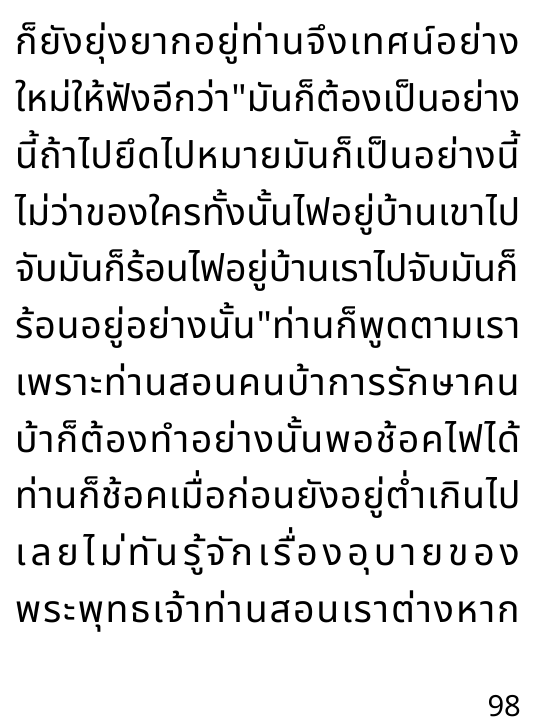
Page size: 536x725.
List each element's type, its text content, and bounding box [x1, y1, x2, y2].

text ก็ยังยุ่งยากอยู่ท่านจึงเทศน์อย่างใหม่ให้ฟังอีกว่า"มันก็ต้องเป็นอย่างนี้ถ้าไปยึดไปหมายมันก็เป็นอย่างนี้ไม่ว่าของใครทั้งนั้นไฟอยู่บ้านเขาไปจับมันก็ร้อนไฟอยู่บ้านเราไปจับมันก็ร้อนอยู่อย่างนั้น"ท่านก็พูดตามเราเพราะท่านสอนคนบ้าการรักษาคนบ้าก็ต้องทำอย่างนั้นพอช้อคไฟได้ท่านก็ช้อคเมื่อก่อนยังอยู่ต่ำเกินไปเลยไม่ทันรู้จักเรื่องอุบายของพระพุทธเจ้าท่านสอนเราต่างหาก [15, 15, 521, 639]
